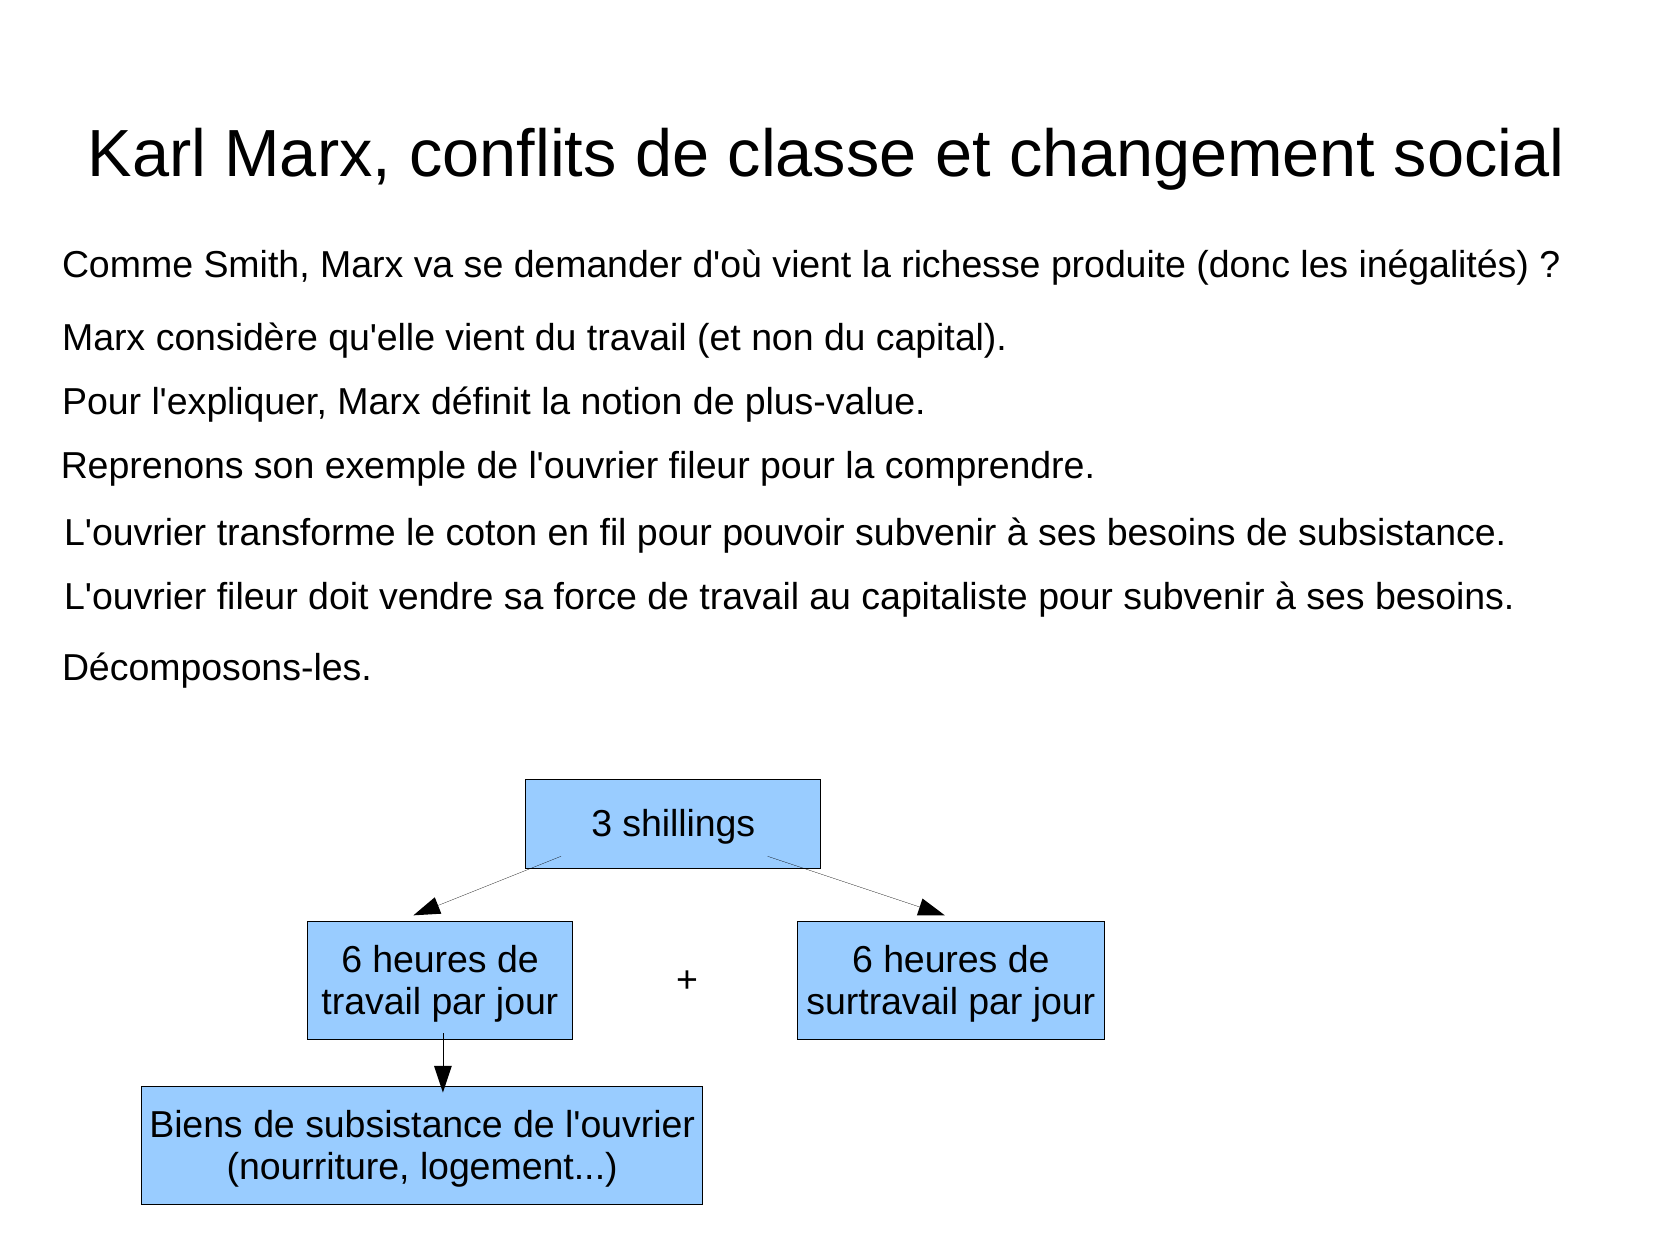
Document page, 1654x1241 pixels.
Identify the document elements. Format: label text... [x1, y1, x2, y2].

text_box 6 heures de travail par jour [307, 921, 573, 1040]
text_box Biens de subsistance de l'ouvrier (nourriture, logement...) [141, 1086, 703, 1205]
text_box L'ouvrier transforme le coton en fil pour pouvoir subvenir à ses besoins de subsistance. [49, 503, 1542, 561]
text_box L'ouvrier fileur doit vendre sa force de travail au capitaliste pour subvenir à ses besoins. [49, 568, 1542, 626]
text_box Marx considère qu'elle vient du travail (et non du capital). [47, 308, 1025, 366]
title Karl Marx, conflits de classe et changement social [82, 56, 1571, 236]
text_box Décomposons-les. [47, 638, 388, 696]
text_box Pour l'expliquer, Marx définit la notion de plus-value. [47, 373, 943, 431]
text_box + [661, 950, 714, 1008]
text_box 3 shillings [525, 779, 821, 869]
text_box 6 heures de surtravail par jour [797, 921, 1105, 1040]
text_box Reprenons son exemple de l'ouvrier fileur pour la comprendre. [46, 437, 1123, 494]
text_box Comme Smith, Marx va se demander d'où vient la richesse produite (donc les inégalités) ? [47, 236, 1579, 294]
